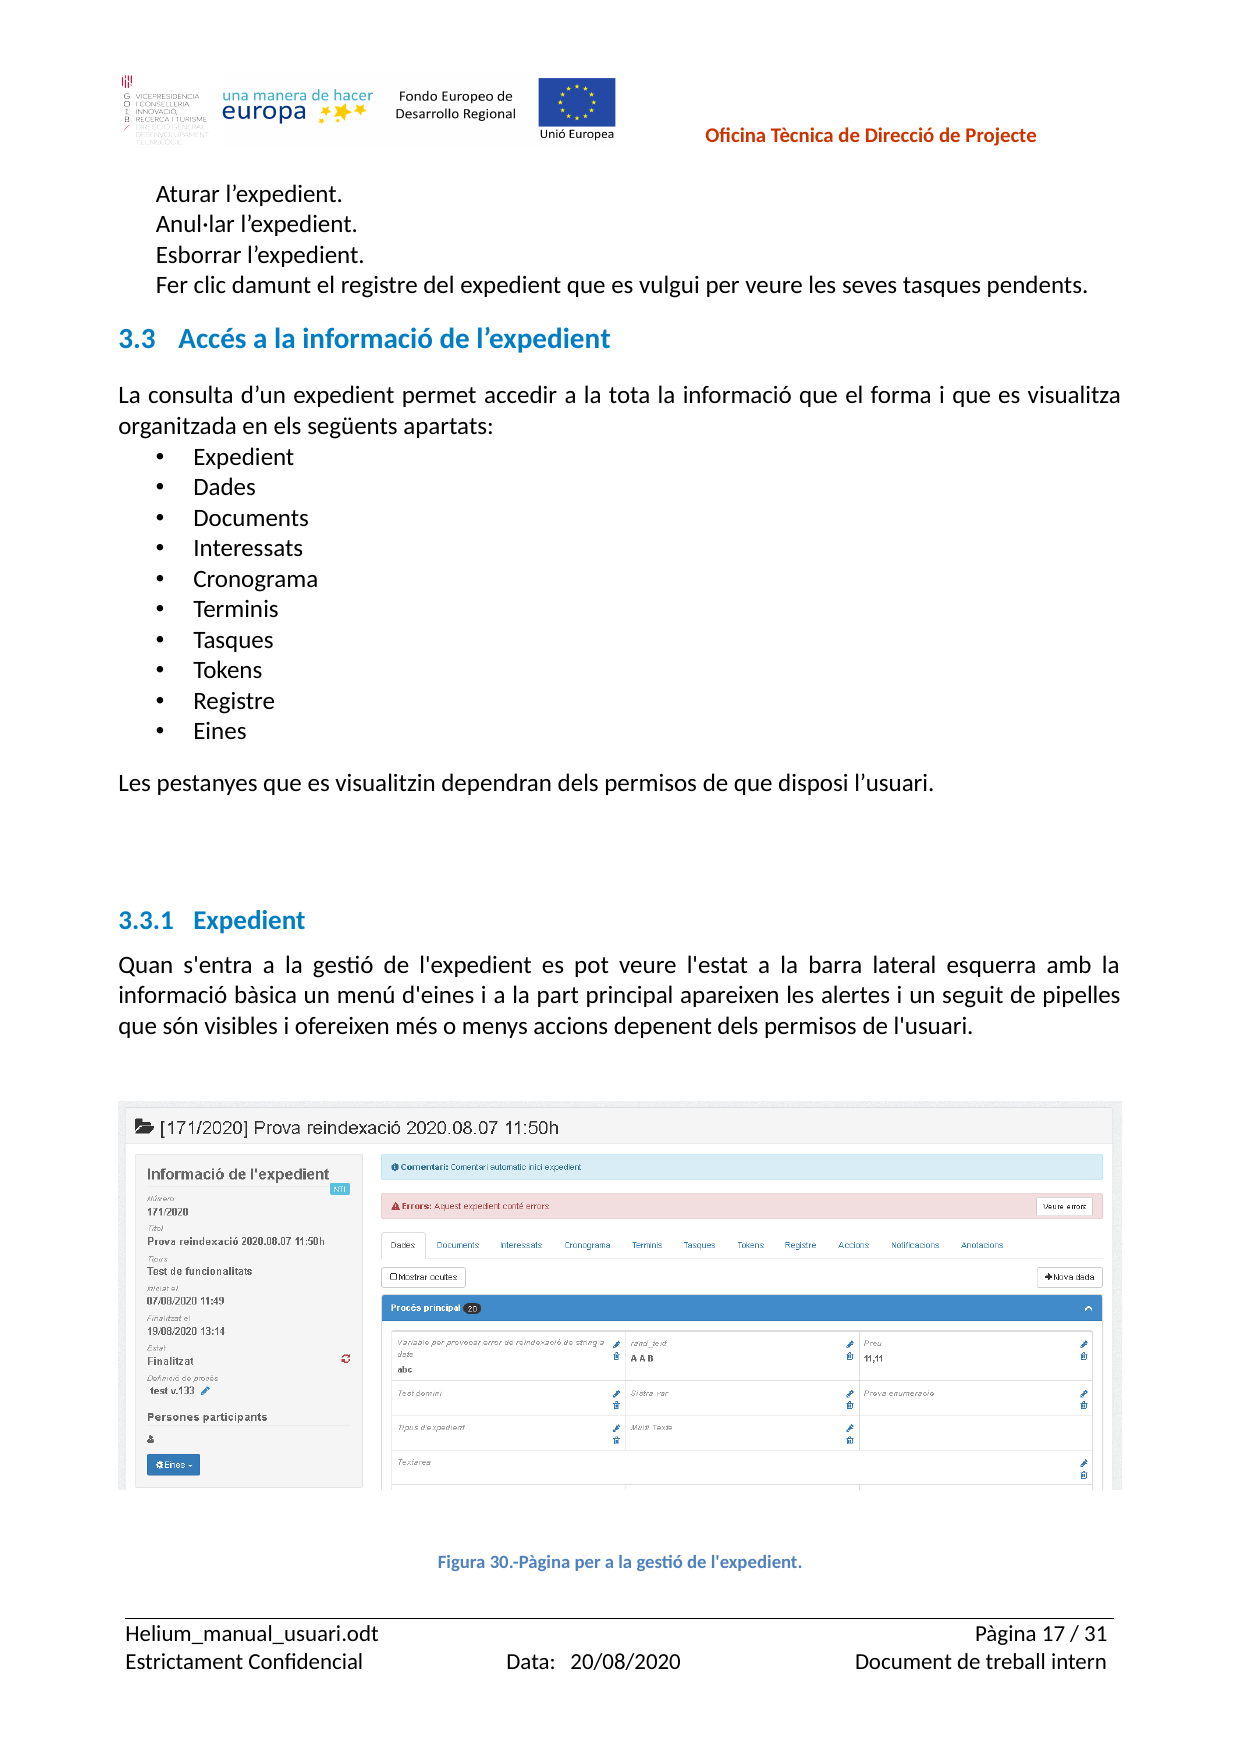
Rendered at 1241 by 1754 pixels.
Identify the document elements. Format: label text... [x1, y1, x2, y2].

text Aturar l’expedient. [118, 178, 1122, 208]
list Registre [156, 685, 1122, 715]
picture [118, 73, 213, 147]
text Anul·lar l’expedient. [118, 208, 1122, 239]
text Les pestanyes que es visualitzin dependran dels permisos de que disposi l’usuari. [118, 767, 1122, 797]
picture [219, 73, 621, 147]
list Tasques [156, 624, 1122, 654]
list Documents [156, 502, 1122, 532]
subtitle Accés a la informació de l’expedient [118, 320, 1122, 356]
list Terminis [156, 593, 1122, 624]
picture [118, 1101, 1123, 1490]
text Fer clic damunt el registre del expedient que es vulgui per veure les seves tasques pendents. [156, 269, 1122, 300]
text La consulta d’un expedient permet accedir a la tota la informació que el forma i que es visualitza organitzada en els següents apartats: [118, 380, 1122, 441]
list Eines [156, 715, 1122, 746]
text Quan s'entra a la gestió de l'expedient es pot veure l'estat a la barra lateral esquerra amb la informació bàsica un menú d'eines i a la part principal apareixen les alertes i un seguit de pipelles que són visibles i ofereixen més o menys accions depenent dels permisos de l'usuari. [118, 949, 1122, 1041]
text Figura 30.-Pàgina per a la gestió de l'expedient. [118, 1551, 1122, 1574]
text Esborrar l’expedient. [118, 239, 1122, 269]
list Dades [156, 471, 1122, 502]
list Cronograma [156, 563, 1122, 593]
subtitle Expedient [118, 903, 1122, 936]
list Tokens [156, 654, 1122, 685]
list Interessats [156, 532, 1122, 563]
list Expedient [156, 441, 1122, 471]
